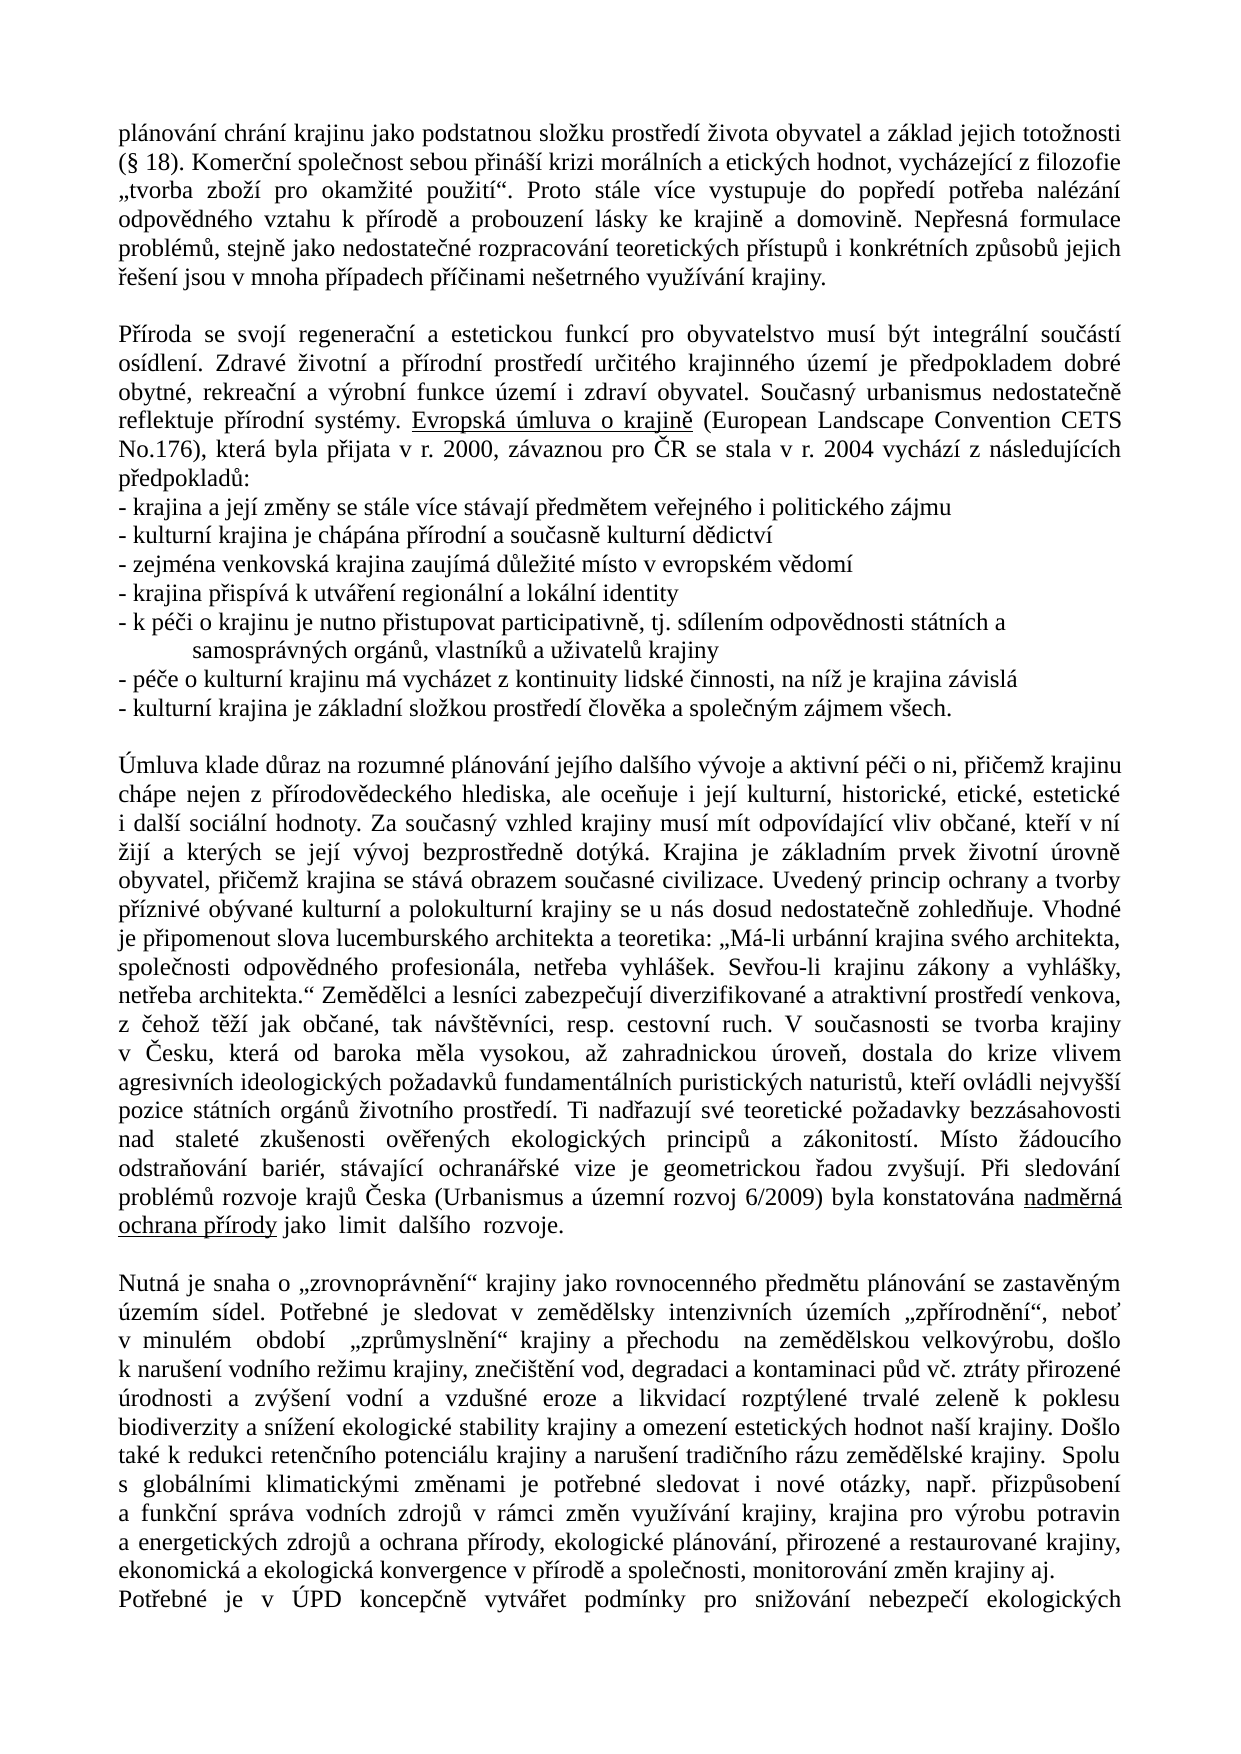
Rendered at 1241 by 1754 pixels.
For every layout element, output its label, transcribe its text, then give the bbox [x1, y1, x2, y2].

text - k péči o krajinu je nutno přistupovat participativně, tj. sdílením odpovědnosti státních a samosprávných orgánů, vlastníků a uživatelů krajiny [118, 607, 1122, 664]
text - krajina a její změny se stále více stávají předmětem veřejného i politického zájmu [118, 492, 1122, 521]
text plánování chrání krajinu jako podstatnou složku prostředí života obyvatel a základ jejich totožnosti (§ 18). Komerční společnost sebou přináší krizi morálních a etických hodnot, vycházející z filozofie „tvorba zboží pro okamžité použití“. Proto stále více vystupuje do popředí potřeba nalézání odpovědného vztahu k přírodě a probouzení lásky ke krajině a domovině. Nepřesná formulace problémů, stejně jako nedostatečné rozpracování teoretických přístupů i konkrétních způsobů jejich řešení jsou v mnoha případech příčinami nešetrného využívání krajiny. [118, 118, 1122, 291]
text - kulturní krajina je chápána přírodní a současně kulturní dědictví [118, 521, 1122, 549]
text - zejména venkovská krajina zaujímá důležité místo v evropském vědomí [118, 549, 1122, 578]
text Potřebné je v ÚPD koncepčně vytvářet podmínky pro snižování nebezpečí ekologických [118, 1584, 1122, 1613]
text - krajina přispívá k utváření regionální a lokální identity [118, 578, 1122, 607]
text Příroda se svojí regenerační a estetickou funkcí pro obyvatelstvo musí být integrální součástí osídlení. Zdravé životní a přírodní prostředí určitého krajinného území je předpokladem dobré obytné, rekreační a výrobní funkce území i zdraví obyvatel. Současný urbanismus nedostatečně reflektuje přírodní systémy. Evropská úmluva o krajině (European Landscape Convention CETS No.176), která byla přijata v r. 2000, závaznou pro ČR se stala v r. 2004 vychází z následujících předpokladů: [118, 319, 1122, 492]
text Nutná je snaha o „zrovnoprávnění“ krajiny jako rovnocenného předmětu plánování se zastavěným územím sídel. Potřebné je sledovat v zemědělsky intenzivních územích „zpřírodnění“, neboť v minulém období „zprůmyslnění“ krajiny a přechodu na zemědělskou velkovýrobu, došlo k narušení vodního režimu krajiny, znečištění vod, degradaci a kontaminaci půd vč. ztráty přirozené úrodnosti a zvýšení vodní a vzdušné eroze a likvidací rozptýlené trvalé zeleně k poklesu biodiverzity a snížení ekologické stability krajiny a omezení estetických hodnot naší krajiny. Došlo také k redukci retenčního potenciálu krajiny a narušení tradičního rázu zemědělské krajiny. Spolu s globálními klimatickými změnami je potřebné sledovat i nové otázky, např. přizpůsobení a funkční správa vodních zdrojů v rámci změn využívání krajiny, krajina pro výrobu potravin a energetických zdrojů a ochrana přírody, ekologické plánování, přirozené a restaurované krajiny, ekonomická a ekologická konvergence v přírodě a společnosti, monitorování změn krajiny aj. [118, 1268, 1122, 1584]
text Úmluva klade důraz na rozumné plánování jejího dalšího vývoje a aktivní péči o ni, přičemž krajinu chápe nejen z přírodovědeckého hlediska, ale oceňuje i její kulturní, historické, etické, estetické i další sociální hodnoty. Za současný vzhled krajiny musí mít odpovídající vliv občané, kteří v ní žijí a kterých se její vývoj bezprostředně dotýká. Krajina je základním prvek životní úrovně obyvatel, přičemž krajina se stává obrazem současné civilizace. Uvedený princip ochrany a tvorby příznivé obývané kulturní a polokulturní krajiny se u nás dosud nedostatečně zohledňuje. Vhodné je připomenout slova lucemburského architekta a teoretika: „Má-li urbánní krajina svého architekta, společnosti odpovědného profesionála, netřeba vyhlášek. Sevřou-li krajinu zákony a vyhlášky, netřeba architekta.“ Zemědělci a lesníci zabezpečují diverzifikované a atraktivní prostředí venkova, z čehož těží jak občané, tak návštěvníci, resp. cestovní ruch. V současnosti se tvorba krajiny v Česku, která od baroka měla vysokou, až zahradnickou úroveň, dostala do krize vlivem agresivních ideologických požadavků fundamentálních puristických naturistů, kteří ovládli nejvyšší pozice státních orgánů životního prostředí. Ti nadřazují své teoretické požadavky bezzásahovosti nad staleté zkušenosti ověřených ekologických principů a zákonitostí. Místo žádoucího odstraňování bariér, stávající ochranářské vize je geometrickou řadou zvyšují. Při sledování problémů rozvoje krajů Česka (Urbanismus a územní rozvoj 6/2009) byla konstatována nadměrná ochrana přírody jako limit dalšího rozvoje. [118, 751, 1122, 1239]
text - péče o kulturní krajinu má vycházet z kontinuity lidské činnosti, na níž je krajina závislá [118, 664, 1122, 693]
text - kulturní krajina je základní složkou prostředí člověka a společným zájmem všech. [118, 693, 1122, 722]
